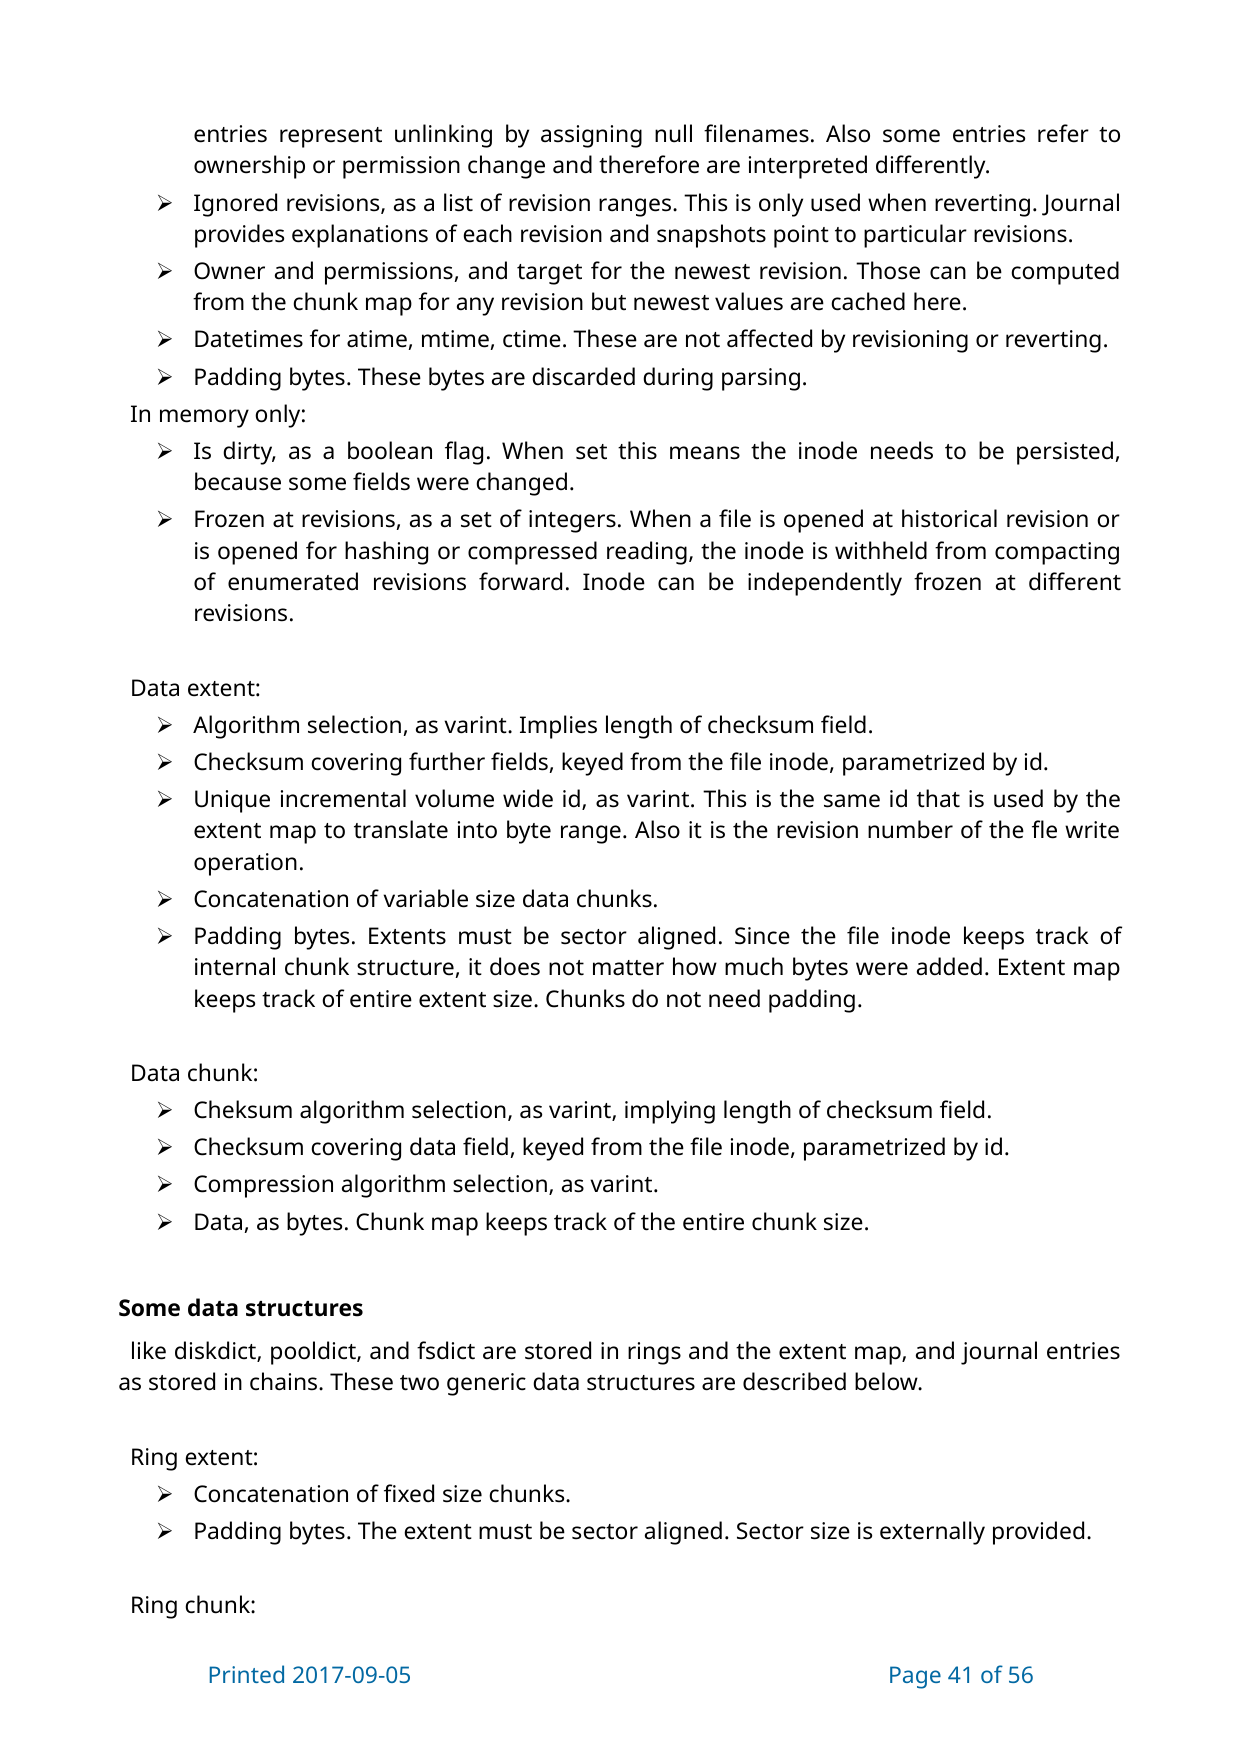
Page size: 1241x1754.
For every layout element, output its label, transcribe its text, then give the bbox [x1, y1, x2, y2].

list Datetimes for atime, mtime, ctime. These are not affected by revisioning or reverting. [156, 323, 1122, 355]
list Unique incremental volume wide id, as varint. This is the same id that is used by the extent map to translate into byte range. Also it is the revision number of the fle write operation. [156, 783, 1122, 877]
list Compression algorithm selection, as varint. [156, 1168, 1122, 1200]
text Data extent: [118, 672, 1122, 703]
list Concatenation of fixed size chunks. [156, 1478, 1122, 1509]
list Concatenation of variable size data chunks. [156, 883, 1122, 914]
subtitle Some data structures [118, 1292, 1122, 1323]
list Padding bytes. These bytes are discarded during parsing. [156, 361, 1122, 392]
list Padding bytes. Extents must be sector aligned. Since the file inode keeps track of internal chunk structure, it does not matter how much bytes were added. Extent map keeps track of entire extent size. Chunks do not need padding. [156, 920, 1122, 1014]
list Ignored revisions, as a list of revision ranges. This is only used when reverting. Journal provides explanations of each revision and snapshots point to particular revisions. [156, 187, 1122, 249]
text like diskdict, pooldict, and fsdict are stored in rings and the extent map, and journal entries as stored in chains. These two generic data structures are described below. [118, 1335, 1122, 1397]
list Data, as bytes. Chunk map keeps track of the entire chunk size. [156, 1206, 1122, 1237]
list Frozen at revisions, as a set of integers. When a file is opened at historical revision or is opened for hashing or compressed reading, the inode is withheld from compacting of enumerated revisions forward. Inode can be independently frozen at different revisions. [156, 503, 1122, 628]
list Is dirty, as a boolean flag. When set this means the inode needs to be persisted, because some fields were changed. [156, 435, 1122, 497]
list Checksum covering further fields, keyed from the file inode, parametrized by id. [156, 746, 1122, 777]
list Algorithm selection, as varint. Implies length of checksum field. [156, 709, 1122, 740]
text In memory only: [118, 398, 1122, 429]
list Checksum covering data field, keyed from the file inode, parametrized by id. [156, 1131, 1122, 1162]
text Data chunk: [118, 1057, 1122, 1088]
list Owner and permissions, and target for the newest revision. Those can be computed from the chunk map for any revision but newest values are cached here. [156, 255, 1122, 317]
text Ring chunk: [118, 1589, 1122, 1620]
text Ring extent: [118, 1440, 1122, 1472]
list entries represent unlinking by assigning null filenames. Also some entries refer to ownership or permission change and therefore are interpreted differently. [156, 118, 1122, 181]
list Padding bytes. The extent must be sector aligned. Sector size is externally provided. [156, 1515, 1122, 1546]
list Cheksum algorithm selection, as varint, implying length of checksum field. [156, 1094, 1122, 1125]
